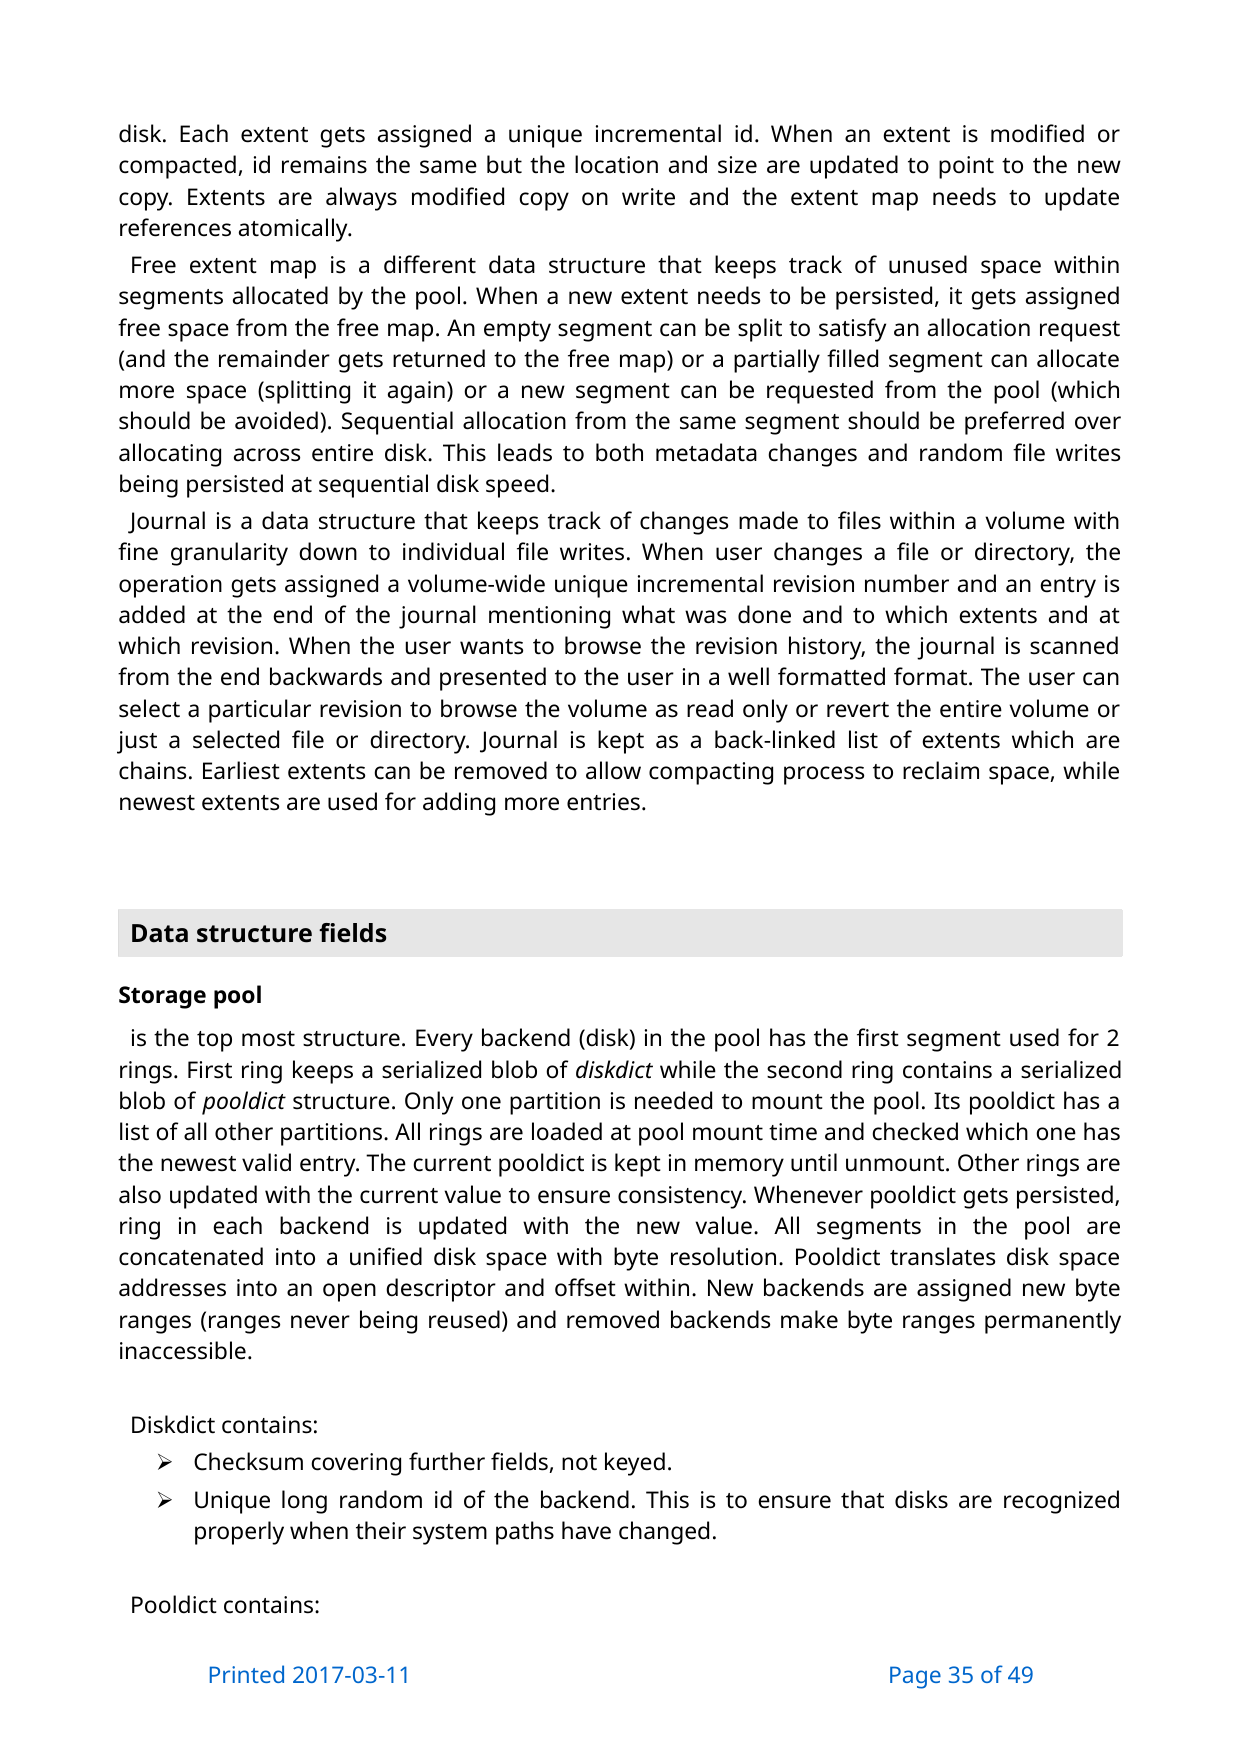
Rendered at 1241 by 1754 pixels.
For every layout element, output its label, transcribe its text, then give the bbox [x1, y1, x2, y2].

text Free extent map is a different data structure that keeps track of unused space within segments allocated by the pool. When a new extent needs to be persisted, it gets assigned free space from the free map. An empty segment can be split to satisfy an allocation request (and the remainder gets returned to the free map) or a partially filled segment can allocate more space (splitting it again) or a new segment can be requested from the pool (which should be avoided). Sequential allocation from the same segment should be preferred over allocating across entire disk. This leads to both metadata changes and random file writes being persisted at sequential disk speed. [118, 249, 1122, 499]
text is the top most structure. Every backend (disk) in the pool has the first segment used for 2 rings. First ring keeps a serialized blob of diskdict while the second ring contains a serialized blob of pooldict structure. Only one partition is needed to mount the pool. Its pooldict has a list of all other partitions. All rings are loaded at pool mount time and checked which one has the newest valid entry. The current pooldict is kept in memory until unmount. Other rings are also updated with the current value to ensure consistency. Whenever pooldict gets persisted, ring in each backend is updated with the new value. All segments in the pool are concatenated into a unified disk space with byte resolution. Pooldict translates disk space addresses into an open descriptor and offset within. New backends are assigned new byte ranges (ranges never being reused) and removed backends make byte ranges permanently inaccessible. [118, 1022, 1122, 1366]
list Checksum covering further fields, not keyed. [156, 1446, 1122, 1478]
subtitle Data structure fields [119, 911, 1122, 956]
list Unique long random id of the backend. This is to ensure that disks are recognized properly when their system paths have changed. [156, 1483, 1122, 1546]
subtitle Storage pool [118, 979, 1122, 1011]
text Diskdict contains: [118, 1409, 1122, 1440]
text disk. Each extent gets assigned a unique incremental id. When an extent is modified or compacted, id remains the same but the location and size are updated to point to the new copy. Extents are always modified copy on write and the extent map needs to update references atomically. [118, 118, 1122, 243]
text Journal is a data structure that keeps track of changes made to files within a volume with fine granularity down to individual file writes. When user changes a file or directory, the operation gets assigned a volume-wide unique incremental revision number and an entry is added at the end of the journal mentioning what was done and to which extents and at which revision. When the user wants to browse the revision history, the journal is scanned from the end backwards and presented to the user in a well formatted format. The user can select a particular revision to browse the volume as read only or revert the entire volume or just a selected file or directory. Journal is kept as a back-linked list of extents which are chains. Earliest extents can be removed to allow compacting process to reclaim space, while newest extents are used for adding more entries. [118, 505, 1122, 817]
text Pooldict contains: [118, 1589, 1122, 1620]
